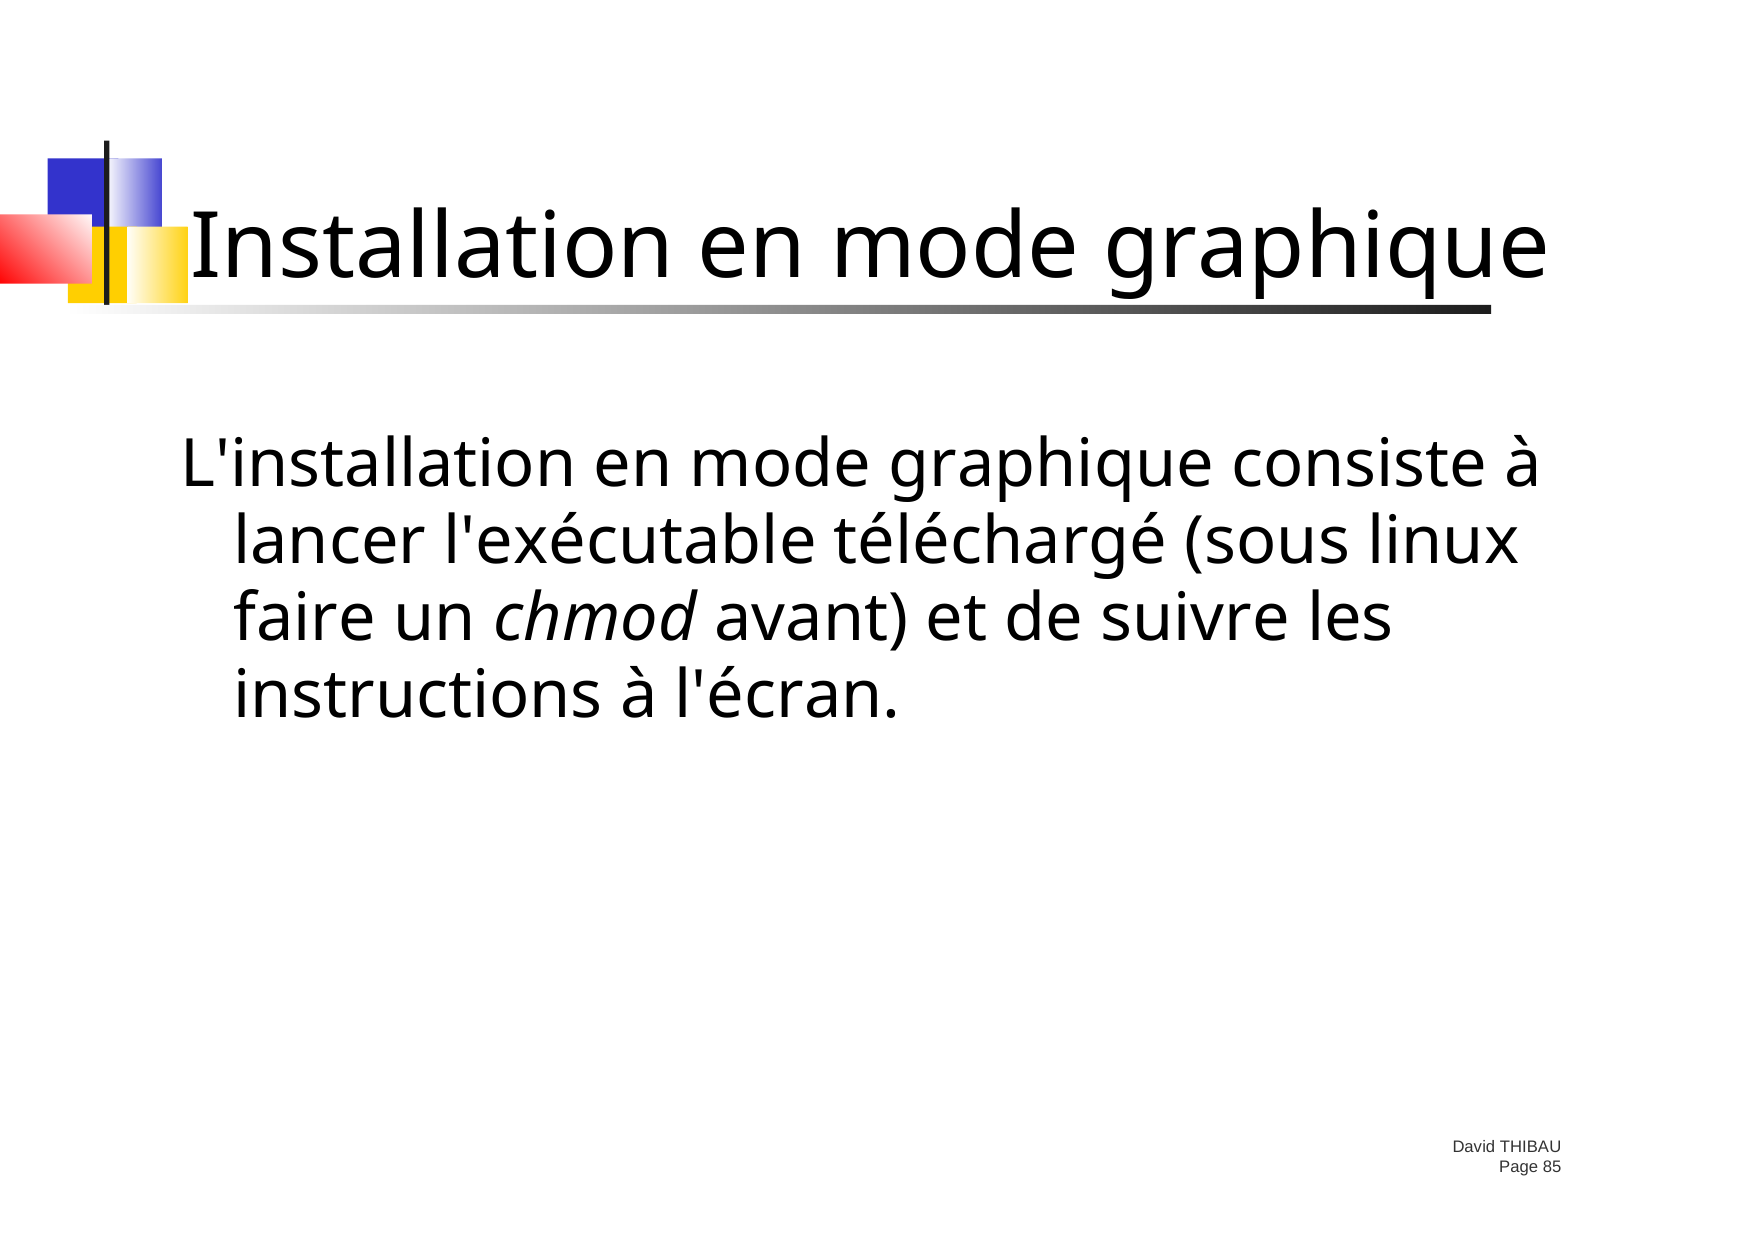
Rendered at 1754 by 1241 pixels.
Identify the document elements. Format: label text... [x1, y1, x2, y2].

title Installation en mode graphique [179, 137, 1565, 354]
list L'installation en mode graphique consiste à lancer l'exécutable téléchargé (sous linux faire un chmod avant) et de suivre les instructions à l'écran. [177, 425, 1563, 1120]
